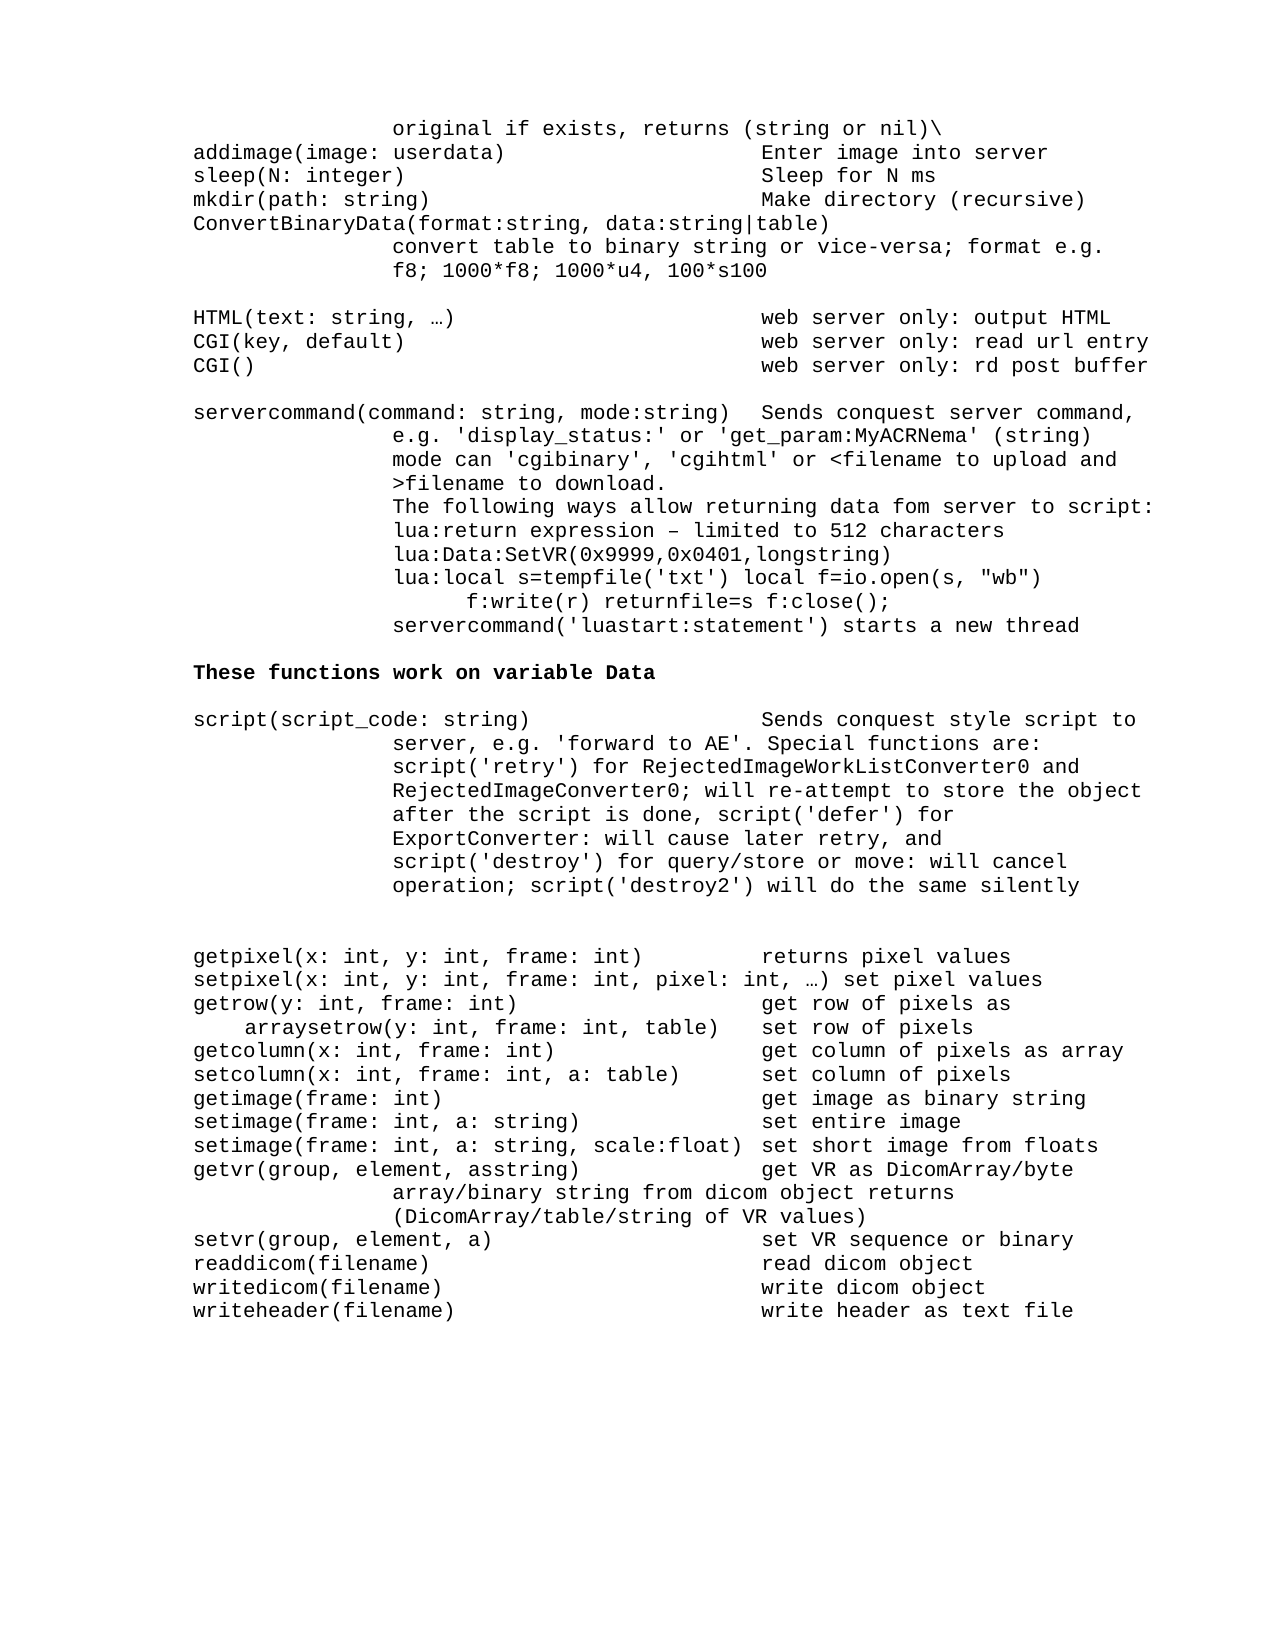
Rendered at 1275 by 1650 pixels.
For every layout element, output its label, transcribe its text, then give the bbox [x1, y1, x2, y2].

text readdicom(filename) read dicom object [193, 1253, 1157, 1277]
text lua:Data:SetVR(0x9999,0x0401,longstring) [193, 544, 1157, 567]
text getcolumn(x: int, frame: int) get column of pixels as array [193, 1040, 1157, 1064]
text addimage(image: userdata) Enter image into server [193, 142, 1157, 165]
text CGI(key, default) web server only: read url entry [193, 331, 1157, 354]
text writeheader(filename) write header as text file [193, 1300, 1157, 1324]
text getrow(y: int, frame: int) get row of pixels as arraysetrow(y: int, frame: int, table) set row of pixels [193, 993, 1157, 1040]
text getimage(frame: int) get image as binary string [193, 1088, 1157, 1111]
text setimage(frame: int, a: string) set entire image [193, 1111, 1157, 1135]
text CGI() web server only: rd post buffer [193, 354, 1157, 378]
text setimage(frame: int, a: string, scale:float) set short image from floats [193, 1135, 1157, 1158]
text mkdir(path: string) Make directory (recursive) [193, 189, 1157, 213]
text original if exists, returns (string or nil)\ [193, 118, 1157, 142]
text These functions work on variable Data [193, 662, 1157, 686]
text convert table to binary string or vice-versa; format e.g. f8; 1000*f8; 1000*u4, 100*s100 [193, 236, 1157, 284]
text The following ways allow returning data fom server to script: [193, 496, 1157, 520]
text sleep(N: integer) Sleep for N ms [193, 165, 1157, 189]
text script(script_code: string) Sends conquest style script to server, e.g. 'forward to AE'. Special functions are: script('retry') for RejectedImageWorkListConverter0 and RejectedImageConverter0; will re-attempt to store the object after the script is done, script('defer') for ExportConverter: will cause later retry, and script('destroy') for query/store or move: will cancel operation; script('destroy2') will do the same silently [193, 709, 1157, 898]
text getpixel(x: int, y: int, frame: int) returns pixel values [193, 946, 1157, 969]
text lua:return expression – limited to 512 characters [193, 520, 1157, 544]
text writedicom(filename) write dicom object [193, 1277, 1157, 1300]
text lua:local s=tempfile('txt') local f=io.open(s, "wb") f:write(r) returnfile=s f:close(); [193, 567, 1157, 615]
text setvr(group, element, a) set VR sequence or binary [193, 1229, 1157, 1253]
text getvr(group, element, asstring) get VR as DicomArray/byte array/binary string from dicom object returns (DicomArray/table/string of VR values) [193, 1158, 1157, 1229]
text HTML(text: string, …) web server only: output HTML [193, 307, 1157, 331]
text mode can 'cgibinary', 'cgihtml' or <filename to upload and >filename to download. [193, 449, 1157, 496]
text servercommand('luastart:statement') starts a new thread [193, 615, 1157, 638]
text ConvertBinaryData(format:string, data:string|table) [193, 213, 1157, 236]
text setcolumn(x: int, frame: int, a: table) set column of pixels [193, 1064, 1157, 1088]
text setpixel(x: int, y: int, frame: int, pixel: int, …) set pixel values [193, 969, 1157, 993]
text servercommand(command: string, mode:string) Sends conquest server command, e.g. 'display_status:' or 'get_param:MyACRNema' (string) [193, 402, 1157, 449]
